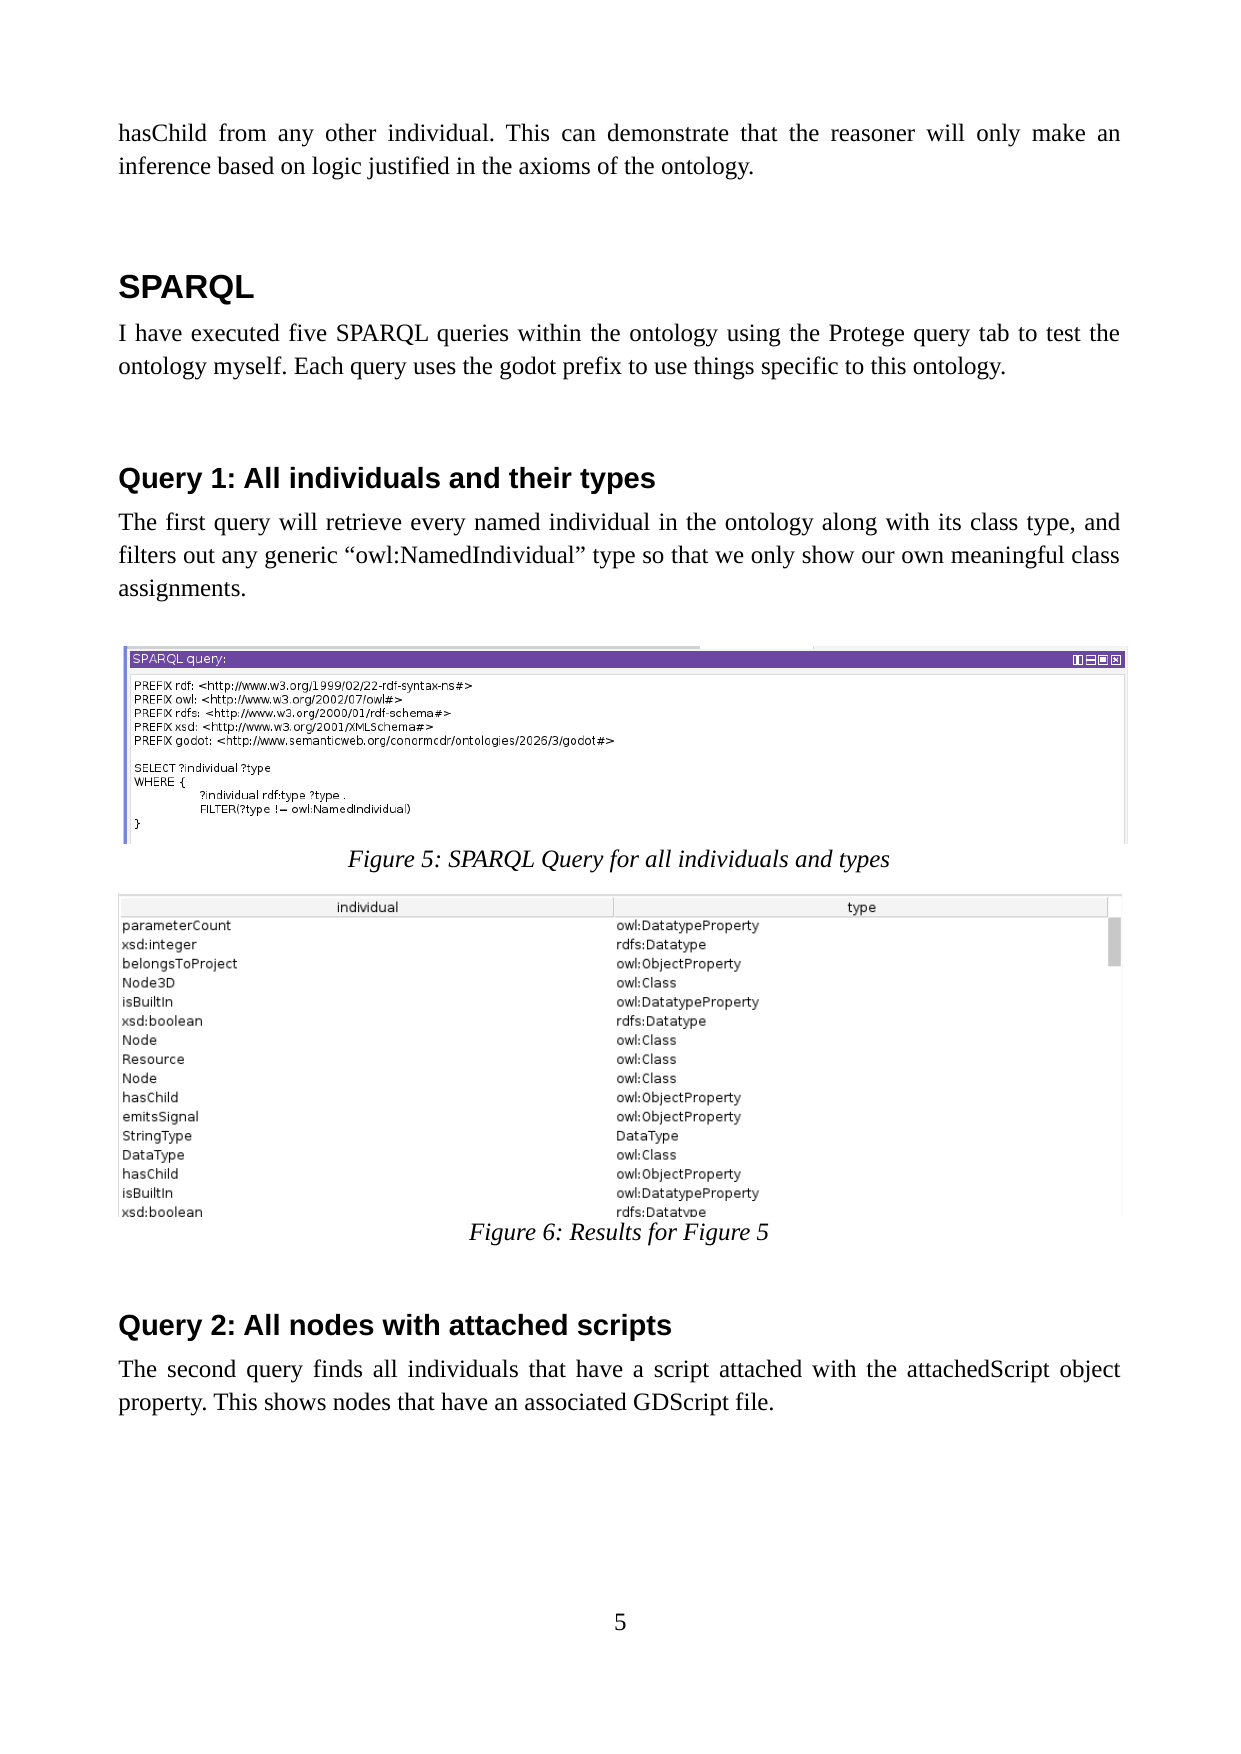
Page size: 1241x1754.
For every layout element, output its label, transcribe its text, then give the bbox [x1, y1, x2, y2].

text I have executed five SPARQL queries within the ontology using the Protege query tab to test the ontology myself. Each query uses the godot prefix to use things specific to this ontology. [118, 318, 1122, 380]
text The first query will retrieve every named individual in the ontology along with its class type, and filters out any generic “owl:NamedIndividual” type so that we only show our own meaningful class assignments. [118, 507, 1122, 602]
subtitle Query 1: All individuals and their types [118, 461, 1122, 494]
text hasChild from any other individual. This can demonstrate that the reasoner will only make an inference based on logic justified in the axioms of the ontology. [118, 118, 1122, 180]
picture [118, 893, 1123, 1217]
text Figure 6: Results for Figure 5 [118, 1217, 1122, 1246]
text The second query finds all individuals that have a script attached with the attachedScript object property. This shows nodes that have an associated GDScript file. [118, 1354, 1122, 1416]
picture [123, 646, 1128, 844]
text Figure 5: SPARQL Query for all individuals and types [118, 844, 1122, 872]
subtitle SPARQL [118, 267, 1122, 306]
subtitle Query 2: All nodes with attached scripts [118, 1308, 1122, 1341]
